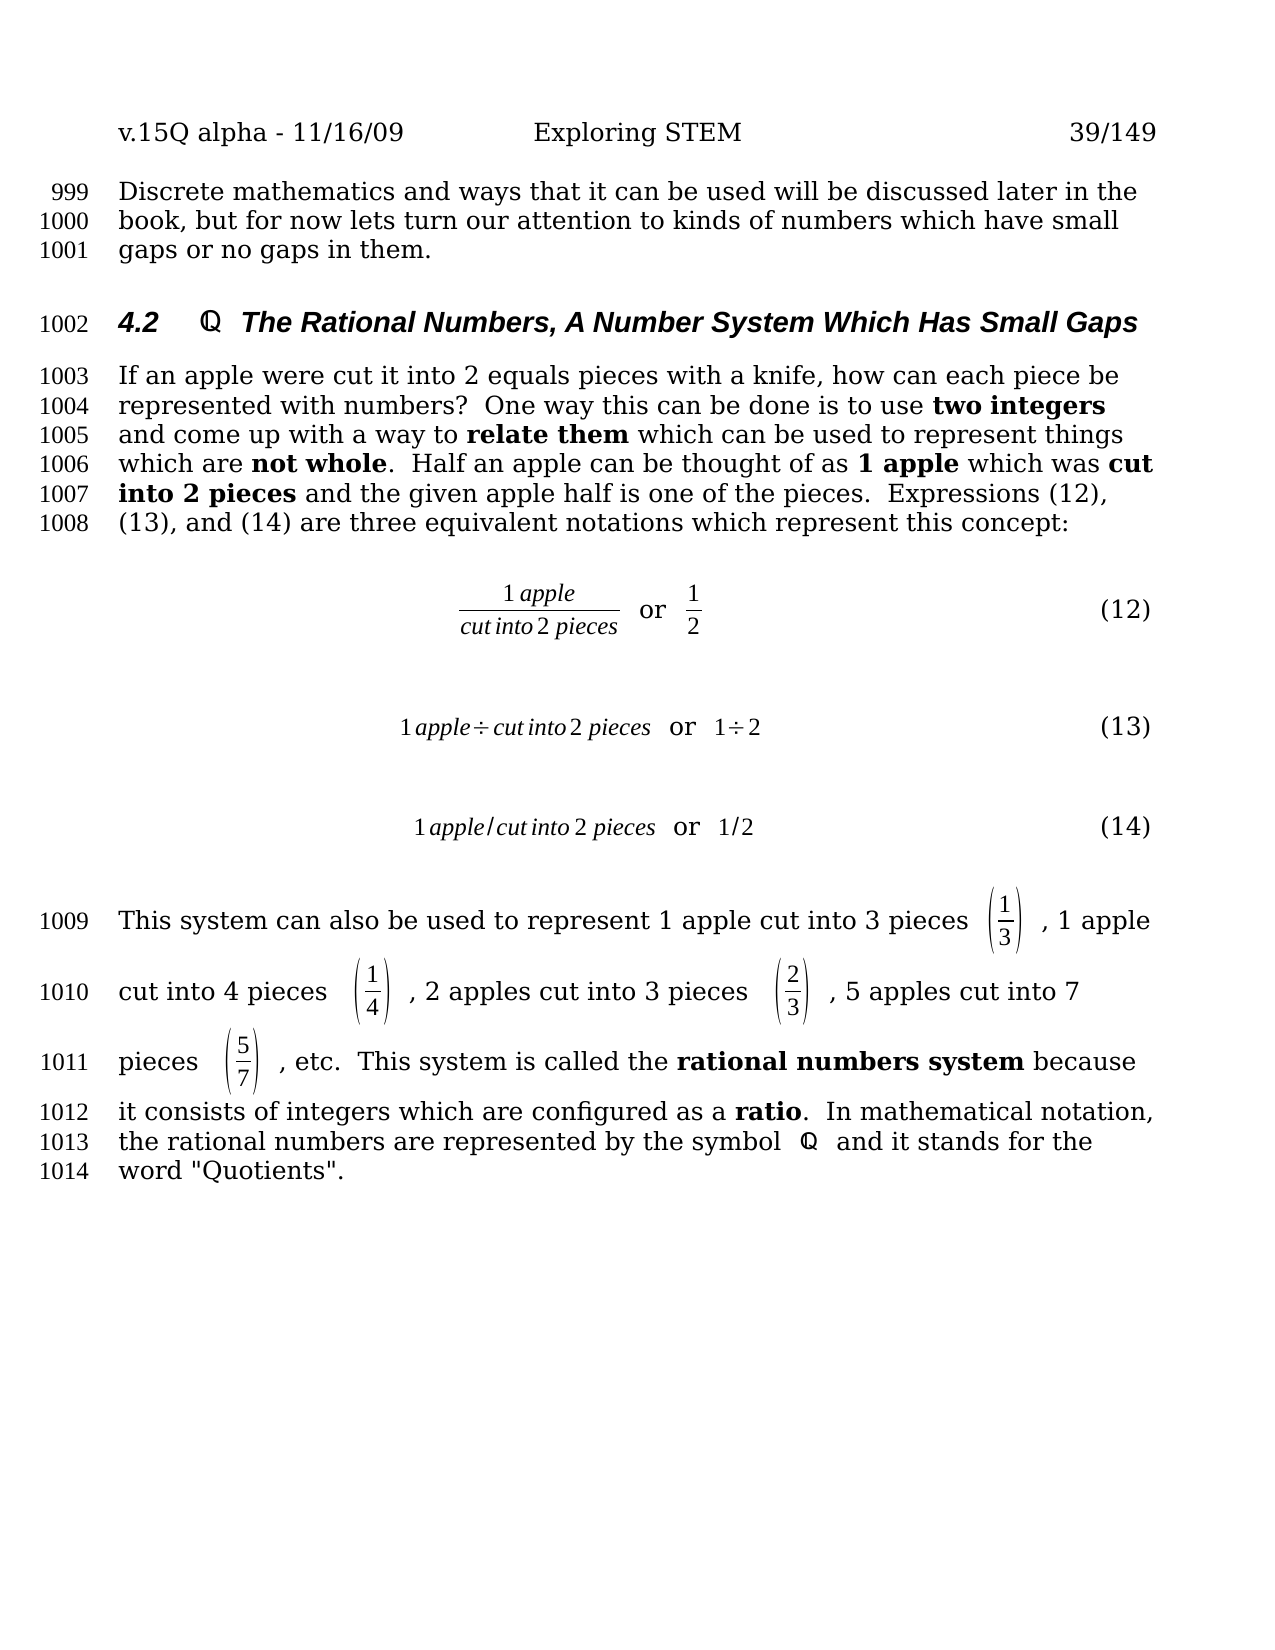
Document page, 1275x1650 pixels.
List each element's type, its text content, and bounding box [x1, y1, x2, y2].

table_header (14) [1041, 806, 1157, 848]
subtitle The Rational Numbers, A Number System Which Has Small Gaps [118, 303, 1157, 341]
table_header or [118, 706, 1041, 748]
text This system can also be used to represent 1 apple cut into 3 pieces, 1 apple cut into 4 pieces , 2 apples cut into 3 pieces , 5 apples cut into 7 pieces , etc. This system is called the rational numbers system because it consists of integers which are configured as a ratio. In mathematical notation, the rational numbers are represented by the symboland it stands for the word "Quotients". [118, 886, 1157, 1185]
table_header (12) [1041, 573, 1157, 648]
text Discrete mathematics and ways that it can be used will be discussed later in the book, but for now lets turn our attention to kinds of numbers which have small gaps or no gaps in them. [118, 177, 1157, 264]
table_header or [118, 573, 1041, 648]
table_header or [118, 806, 1041, 848]
text If an apple were cut it into 2 equals pieces with a knife, how can each piece be represented with numbers? One way this can be done is to use two integers and come up with a way to relate them which can be used to represent things which are not whole. Half an apple can be thought of as 1 apple which was cut into 2 pieces and the given apple half is one of the pieces. Expressions (12), (13), and (14) are three equivalent notations which represent this concept: [118, 361, 1157, 537]
table_header (13) [1041, 706, 1157, 748]
